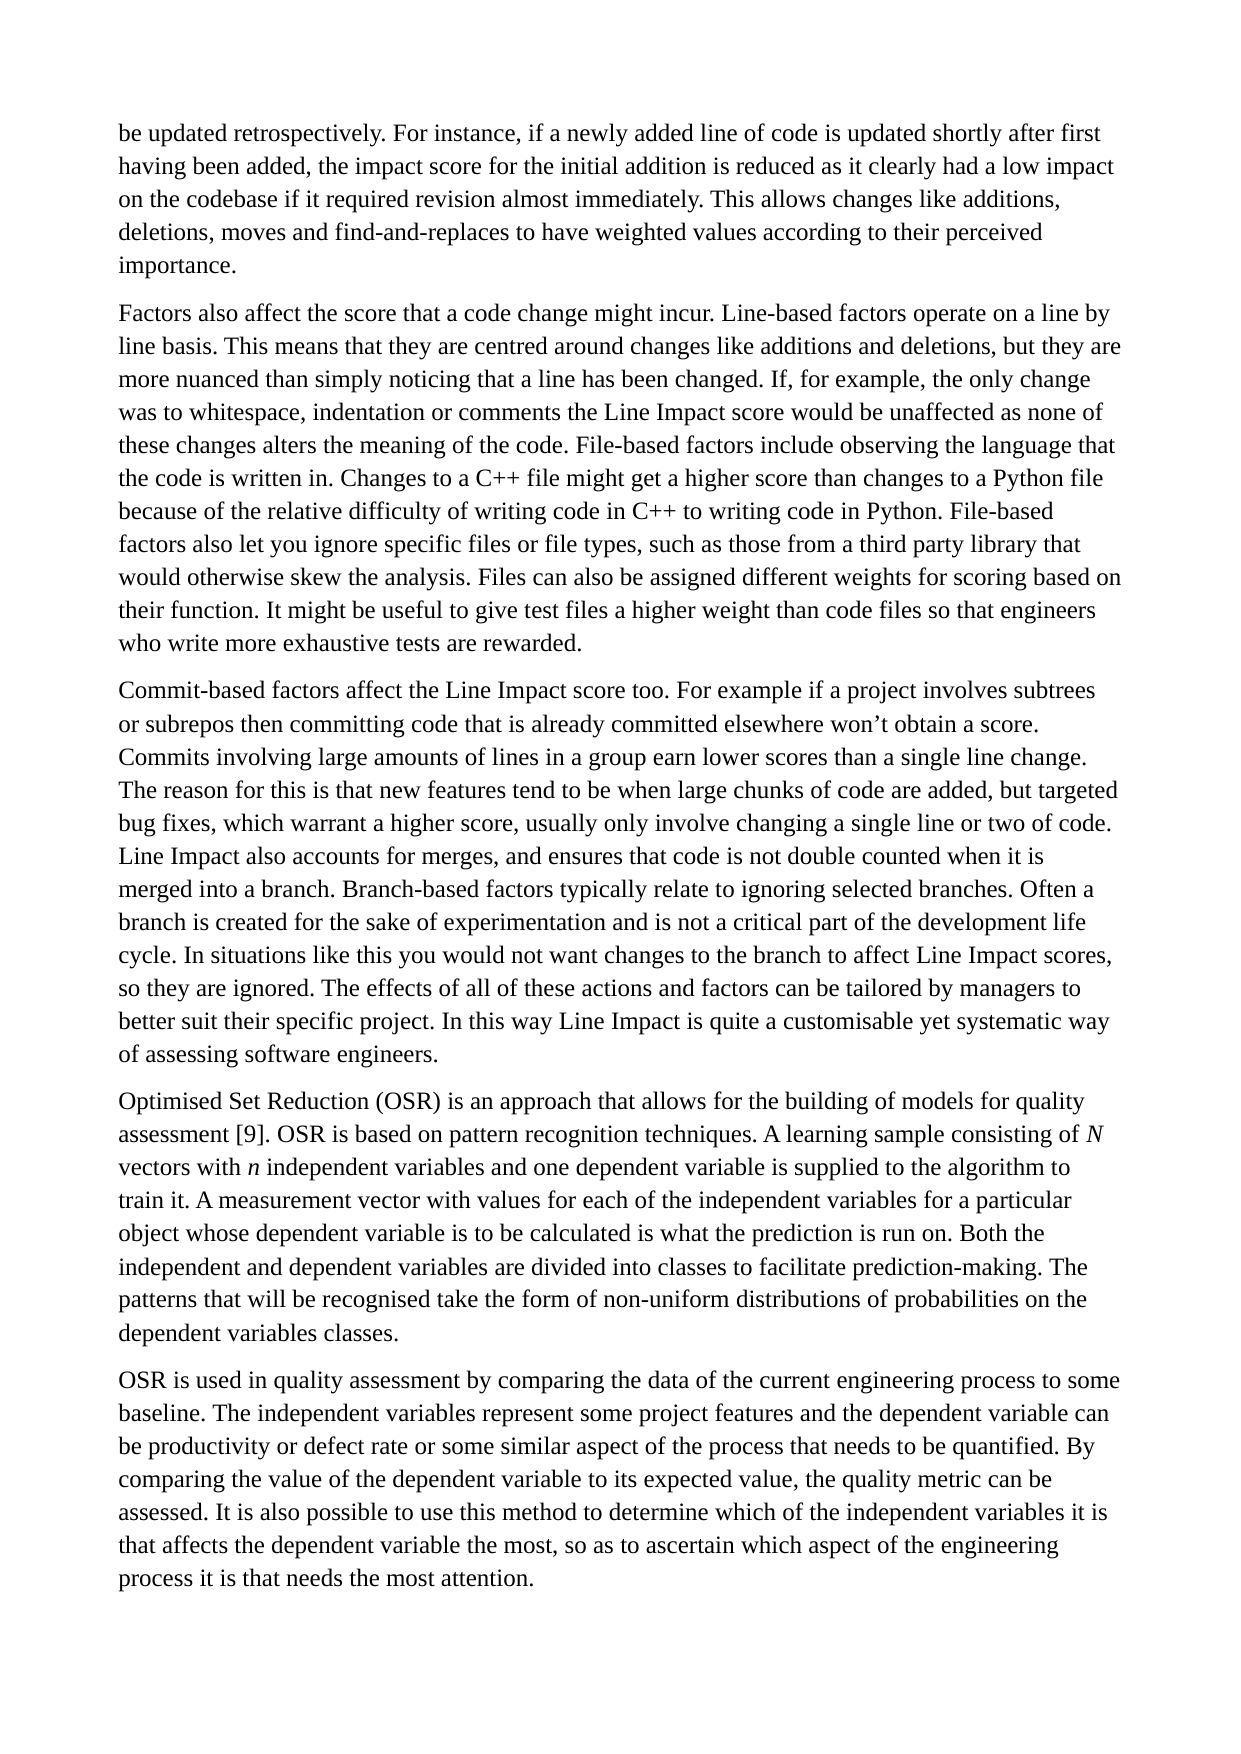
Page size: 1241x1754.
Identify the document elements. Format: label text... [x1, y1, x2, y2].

text Commit-based factors affect the Line Impact score too. For example if a project involves subtrees or subrepos then committing code that is already committed elsewhere won’t obtain a score. Commits involving large amounts of lines in a group earn lower scores than a single line change. The reason for this is that new features tend to be when large chunks of code are added, but targeted bug fixes, which warrant a higher score, usually only involve changing a single line or two of code. Line Impact also accounts for merges, and ensures that code is not double counted when it is merged into a branch. Branch-based factors typically relate to ignoring selected branches. Often a branch is created for the sake of experimentation and is not a critical part of the development life cycle. In situations like this you would not want changes to the branch to affect Line Impact scores, so they are ignored. The effects of all of these actions and factors can be tailored by managers to better suit their specific project. In this way Line Impact is quite a customisable yet systematic way of assessing software engineers. [118, 676, 1122, 1068]
text OSR is used in quality assessment by comparing the data of the current engineering process to some baseline. The independent variables represent some project features and the dependent variable can be productivity or defect rate or some similar aspect of the process that needs to be quantified. By comparing the value of the dependent variable to its expected value, the quality metric can be assessed. It is also possible to use this method to determine which of the independent variables it is that affects the dependent variable the most, so as to ascertain which aspect of the engineering process it is that needs the most attention. [118, 1365, 1122, 1592]
text be updated retrospectively. For instance, if a newly added line of code is updated shortly after first having been added, the impact score for the initial addition is reduced as it clearly had a low impact on the codebase if it required revision almost immediately. This allows changes like additions, deletions, moves and find-and-replaces to have weighted values according to their perceived importance. [118, 118, 1122, 279]
text Factors also affect the score that a code change might incur. Line-based factors operate on a line by line basis. This means that they are centred around changes like additions and deletions, but they are more nuanced than simply noticing that a line has been changed. If, for example, the only change was to whitespace, indentation or comments the Line Impact score would be unaffected as none of these changes alters the meaning of the code. File-based factors include observing the language that the code is written in. Changes to a C++ file might get a higher score than changes to a Python file because of the relative difficulty of writing code in C++ to writing code in Python. File-based factors also let you ignore specific files or file types, such as those from a third party library that would otherwise skew the analysis. Files can also be assigned different weights for scoring based on their function. It might be useful to give test files a higher weight than code files so that engineers who write more exhaustive tests are rewarded. [118, 298, 1122, 657]
text Optimised Set Reduction (OSR) is an approach that allows for the building of models for quality assessment [9]. OSR is based on pattern recognition techniques. A learning sample consisting of N vectors with n independent variables and one dependent variable is supplied to the algorithm to train it. A measurement vector with values for each of the independent variables for a particular object whose dependent variable is to be calculated is what the prediction is run on. Both the independent and dependent variables are divided into classes to facilitate prediction-making. The patterns that will be recognised take the form of non-uniform distributions of probabilities on the dependent variables classes. [118, 1086, 1122, 1346]
